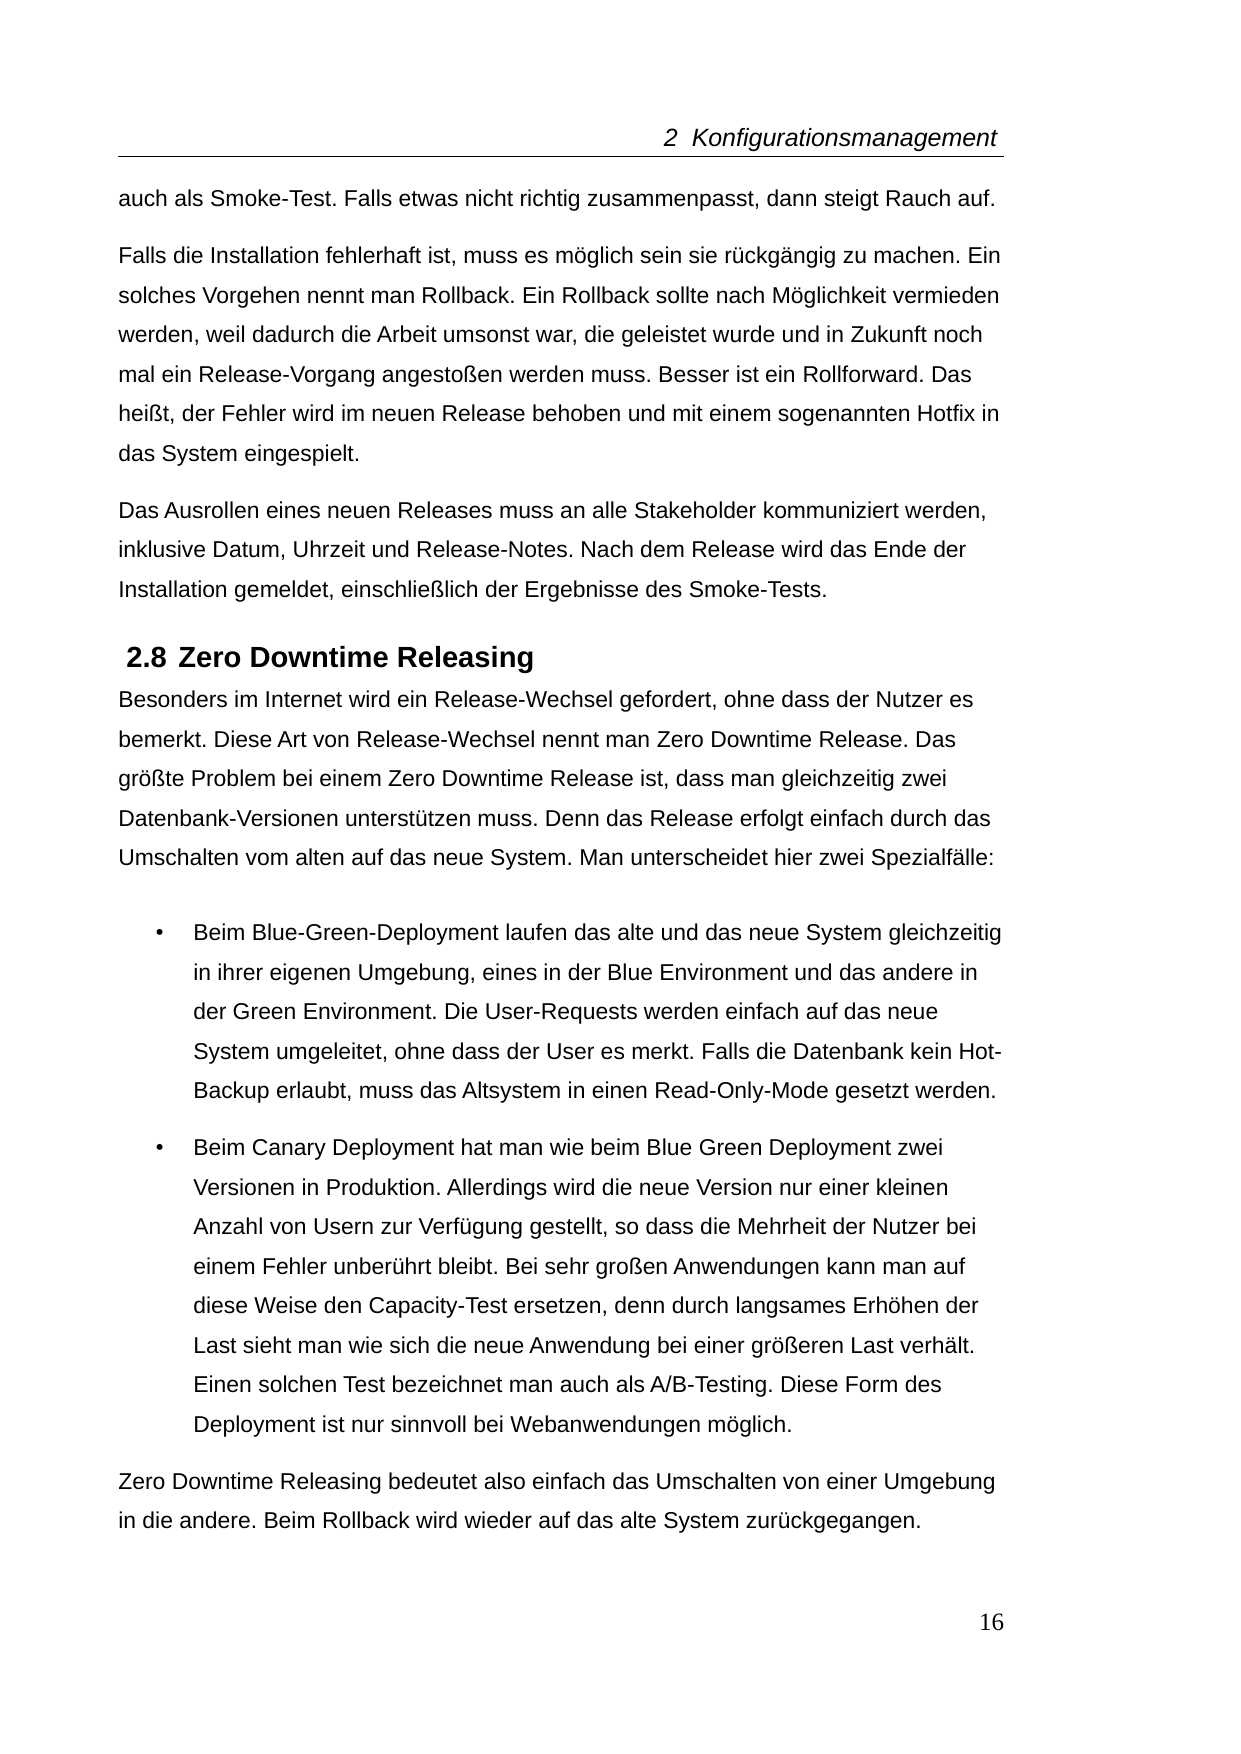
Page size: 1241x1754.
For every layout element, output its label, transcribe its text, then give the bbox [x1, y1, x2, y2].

list Beim Blue-Green-Deployment laufen das alte und das neue System gleichzeitig in ihrer eigenen Umgebung, eines in der Blue Environment und das andere in der Green Environment. Die User-Requests werden einfach auf das neue System umgeleitet, ohne dass der User es merkt. Falls die Datenbank kein Hot-Backup erlaubt, muss das Altsystem in einen Read-Only-Mode gesetzt werden. [156, 919, 1004, 1103]
text auch als Smoke-Test. Falls etwas nicht richtig zusammenpasst, dann steigt Rauch auf. [118, 185, 1004, 212]
text Zero Downtime Releasing bedeutet also einfach das Umschalten von einer Umgebung in die andere. Beim Rollback wird wieder auf das alte System zurückgegangen. [118, 1468, 1004, 1534]
text Besonders im Internet wird ein Release-Wechsel gefordert, ohne dass der Nutzer es bemerkt. Diese Art von Release-Wechsel nennt man Zero Downtime Release. Das größte Problem bei einem Zero Downtime Release ist, dass man gleichzeitig zwei Datenbank-Versionen unterstützen muss. Denn das Release erfolgt einfach durch das Umschalten vom alten auf das neue System. Man unterscheidet hier zwei Spezialfälle: [118, 686, 1004, 871]
subtitle Zero Downtime Releasing [118, 640, 1004, 674]
list Beim Canary Deployment hat man wie beim Blue Green Deployment zwei Versionen in Produktion. Allerdings wird die neue Version nur einer kleinen Anzahl von Usern zur Verfügung gestellt, so dass die Mehrheit der Nutzer bei einem Fehler unberührt bleibt. Bei sehr großen Anwendungen kann man auf diese Weise den Capacity-Test ersetzen, denn durch langsames Erhöhen der Last sieht man wie sich die neue Anwendung bei einer größeren Last verhält. Einen solchen Test bezeichnet man auch als A/B-Testing. Diese Form des Deployment ist nur sinnvoll bei Webanwendungen möglich. [156, 1134, 1004, 1437]
text Das Ausrollen eines neuen Releases muss an alle Stakeholder kommuniziert werden, inklusive Datum, Uhrzeit und Release-Notes. Nach dem Release wird das Ende der Installation gemeldet, einschließlich der Ergebnisse des Smoke-Tests. [118, 497, 1004, 602]
text Falls die Installation fehlerhaft ist, muss es möglich sein sie rückgängig zu machen. Ein solches Vorgehen nennt man Rollback. Ein Rollback sollte nach Möglichkeit vermieden werden, weil dadurch die Arbeit umsonst war, die geleistet wurde und in Zukunft noch mal ein Release-Vorgang angestoßen werden muss. Besser ist ein Rollforward. Das heißt, der Fehler wird im neuen Release behoben und mit einem sogenannten Hotfix in das System eingespielt. [118, 242, 1004, 466]
